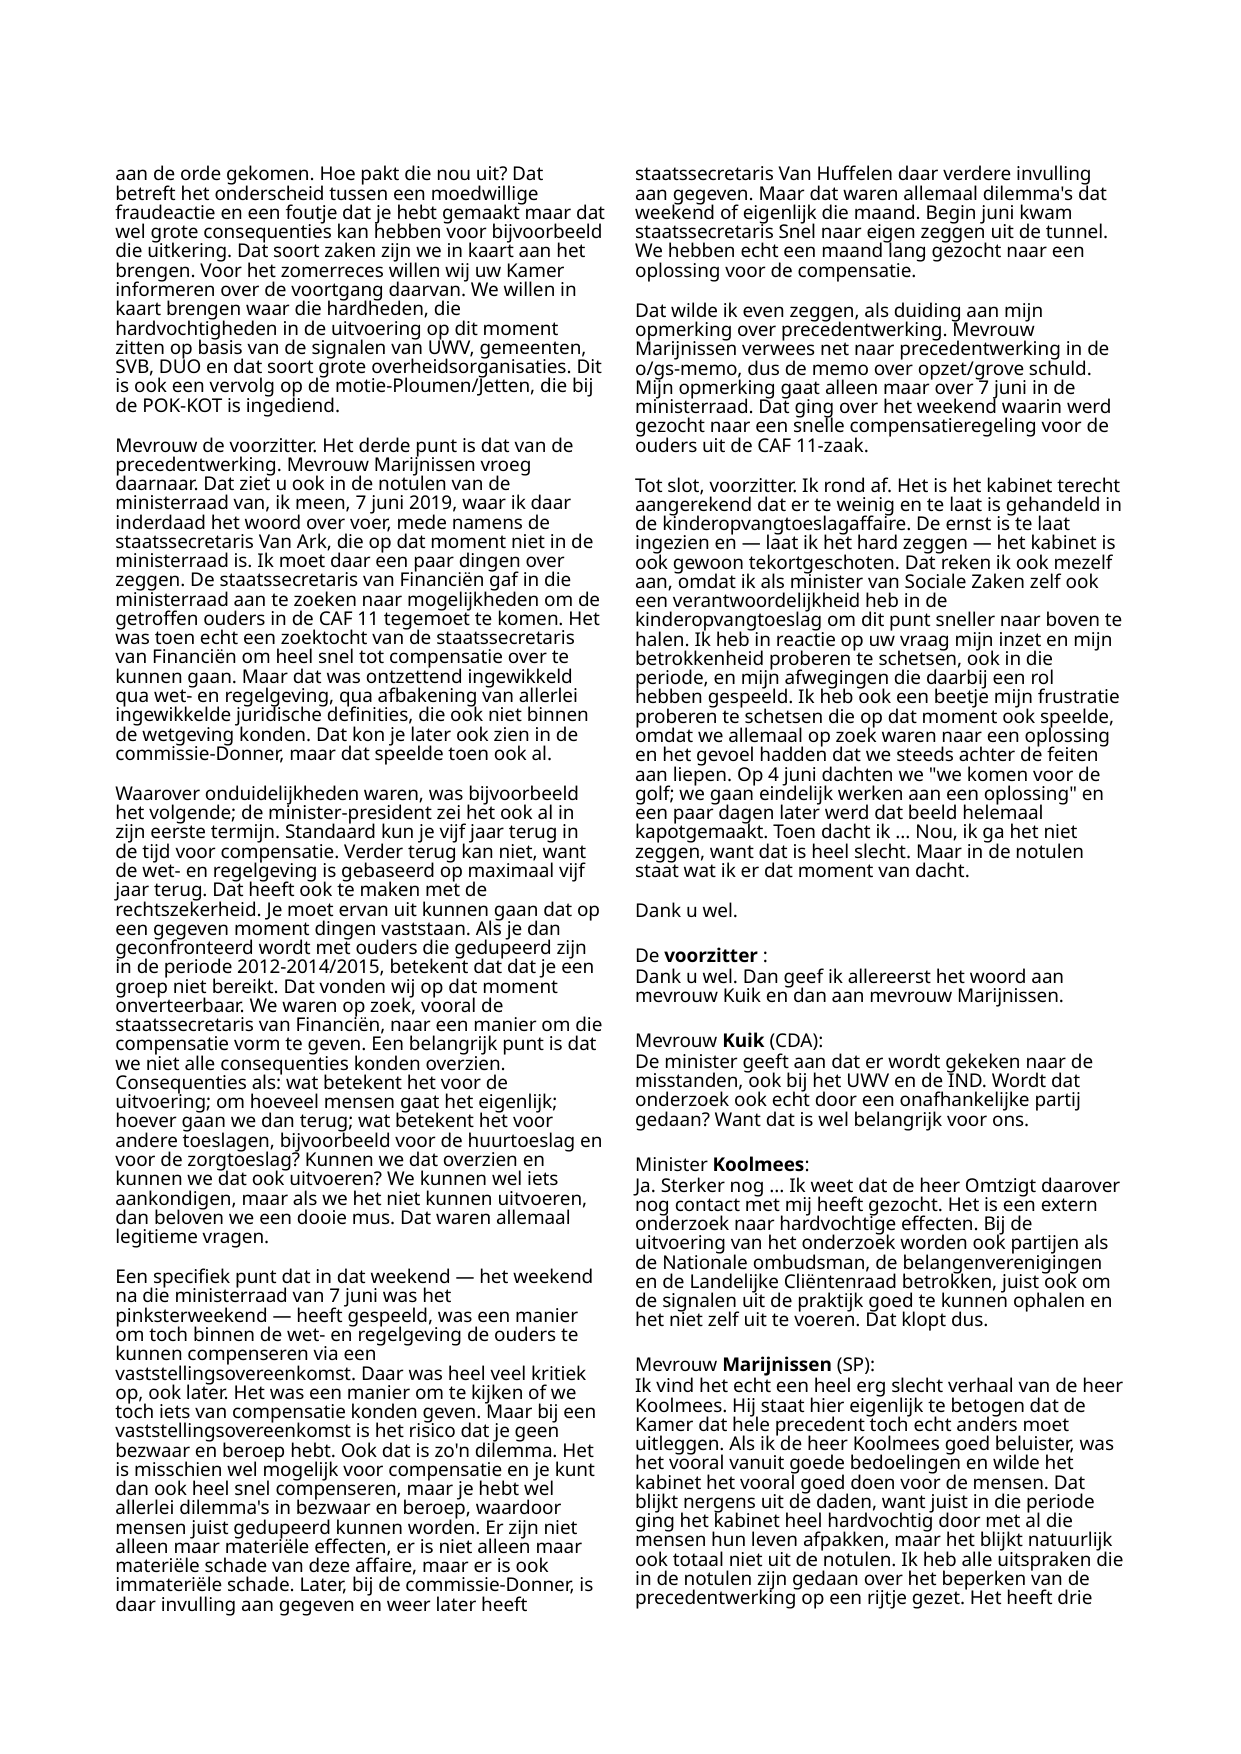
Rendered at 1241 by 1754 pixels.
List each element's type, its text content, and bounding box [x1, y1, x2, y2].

text Ik vind het echt een heel erg slecht verhaal van de heer Koolmees. Hij staat hier eigenlijk te betogen dat de Kamer dat hele precedent toch echt anders moet uitleggen. Als ik de heer Koolmees goed beluister, was het vooral vanuit goede bedoelingen en wilde het kabinet het vooral goed doen voor de mensen. Dat blijkt nergens uit de daden, want juist in die periode ging het kabinet heel hardvochtig door met al die mensen hun leven afpakken, maar het blijkt natuurlijk ook totaal niet uit de notulen. Ik heb alle uitspraken die in de notulen zijn gedaan over het beperken van de precedentwerking op een rijtje gezet. Het heeft drie [635, 1377, 1125, 1608]
text Mevrouw Kuik (CDA): [635, 1027, 1125, 1053]
text Ja. Sterker nog ... Ik weet dat de heer Omtzigt daarover nog contact met mij heeft gezocht. Het is een extern onderzoek naar hardvochtige effecten. Bij de uitvoering van het onderzoek worden ook partijen als de Nationale ombudsman, de belangenverenigingen en de Landelijke Cliëntenraad betrokken, juist ook om de signalen uit de praktijk goed te kunnen ophalen en het niet zelf uit te voeren. Dat klopt dus. [635, 1177, 1125, 1331]
text De minister geeft aan dat er wordt gekeken naar de misstanden, ook bij het UWV en de IND. Wordt dat onderzoek ook echt door een onafhankelijke partij gedaan? Want dat is wel belangrijk voor ons. [635, 1053, 1125, 1130]
text Dat wilde ik even zeggen, als duiding aan mijn opmerking over precedentwerking. Mevrouw Marijnissen verwees net naar precedentwerking in de o/gs-memo, dus de memo over opzet/grove schuld. Mijn opmerking gaat alleen maar over 7 juni in de ministerraad. Dat ging over het weekend waarin werd gezocht naar een snelle compensatieregeling voor de ouders uit de CAF 11-zaak. [635, 302, 1125, 456]
text Waarover onduidelijkheden waren, was bijvoorbeeld het volgende; de minister-president zei het ook al in zijn eerste termijn. Standaard kun je vijf jaar terug in de tijd voor compensatie. Verder terug kan niet, want de wet- en regelgeving is gebaseerd op maximaal vijf jaar terug. Dat heeft ook te maken met de rechtszekerheid. Je moet ervan uit kunnen gaan dat op een gegeven moment dingen vaststaan. Als je dan geconfronteerd wordt met ouders die gedupeerd zijn in de periode 2012-2014/2015, betekent dat dat je een groep niet bereikt. Dat vonden wij op dat moment onverteerbaar. We waren op zoek, vooral de staatssecretaris van Financiën, naar een manier om die compensatie vorm te geven. Een belangrijk punt is dat we niet alle consequenties konden overzien. Consequenties als: wat betekent het voor de uitvoering; om hoeveel mensen gaat het eigenlijk; hoever gaan we dan terug; wat betekent het voor andere toeslagen, bijvoorbeeld voor de huurtoeslag en voor de zorgtoeslag? Kunnen we dat overzien en kunnen we dat ook uitvoeren? We kunnen wel iets aankondigen, maar als we het niet kunnen uitvoeren, dan beloven we een dooie mus. Dat waren allemaal legitieme vragen. [115, 785, 605, 1247]
text staatssecretaris Van Huffelen daar verdere invulling aan gegeven. Maar dat waren allemaal dilemma's dat weekend of eigenlijk die maand. Begin juni kwam staatssecretaris Snel naar eigen zeggen uit de tunnel. We hebben echt een maand lang gezocht naar een oplossing voor de compensatie. [635, 165, 1125, 281]
text Tot slot, voorzitter. Ik rond af. Het is het kabinet terecht aangerekend dat er te weinig en te laat is gehandeld in de kinderopvangtoeslagaffaire. De ernst is te laat ingezien en — laat ik het hard zeggen — het kabinet is ook gewoon tekortgeschoten. Dat reken ik ook mezelf aan, omdat ik als minister van Sociale Zaken zelf ook een verantwoordelijkheid heb in de kinderopvangtoeslag om dit punt sneller naar boven te halen. Ik heb in reactie op uw vraag mijn inzet en mijn betrokkenheid proberen te schetsen, ook in die periode, en mijn afwegingen die daarbij een rol hebben gespeeld. Ik heb ook een beetje mijn frustratie proberen te schetsen die op dat moment ook speelde, omdat we allemaal op zoek waren naar een oplossing en het gevoel hadden dat we steeds achter de feiten aan liepen. Op 4 juni dachten we "we komen voor de golf; we gaan eindelijk werken aan een oplossing" en een paar dagen later werd dat beeld helemaal kapotgemaakt. Toen dacht ik ... Nou, ik ga het niet zeggen, want dat is heel slecht. Maar in de notulen staat wat ik er dat moment van dacht. [635, 477, 1125, 881]
text Een specifiek punt dat in dat weekend — het weekend na die ministerraad van 7 juni was het pinksterweekend — heeft gespeeld, was een manier om toch binnen de wet- en regelgeving de ouders te kunnen compenseren via een vaststellingsovereenkomst. Daar was heel veel kritiek op, ook later. Het was een manier om te kijken of we toch iets van compensatie konden geven. Maar bij een vaststellingsovereenkomst is het risico dat je geen bezwaar en beroep hebt. Ook dat is zo'n dilemma. Het is misschien wel mogelijk voor compensatie en je kunt dan ook heel snel compenseren, maar je hebt wel allerlei dilemma's in bezwaar en beroep, waardoor mensen juist gedupeerd kunnen worden. Er zijn niet alleen maar materiële effecten, er is niet alleen maar materiële schade van deze affaire, maar er is ook immateriële schade. Later, bij de commissie-Donner, is daar invulling aan gegeven en weer later heeft [115, 1268, 605, 1615]
text aan de orde gekomen. Hoe pakt die nou uit? Dat betreft het onderscheid tussen een moedwillige fraudeactie en een foutje dat je hebt gemaakt maar dat wel grote consequenties kan hebben voor bijvoorbeeld die uitkering. Dat soort zaken zijn we in kaart aan het brengen. Voor het zomerreces willen wij uw Kamer informeren over de voortgang daarvan. We willen in kaart brengen waar die hardheden, die hardvochtigheden in de uitvoering op dit moment zitten op basis van de signalen van UWV, gemeenten, SVB, DUO en dat soort grote overheidsorganisaties. Dit is ook een vervolg op de motie-Ploumen/Jetten, die bij de POK-KOT is ingediend. [115, 165, 605, 416]
text Mevrouw Marijnissen (SP): [635, 1352, 1125, 1377]
text Minister Koolmees: [635, 1151, 1125, 1177]
text Dank u wel. Dan geef ik allereerst het woord aan mevrouw Kuik en dan aan mevrouw Marijnissen. [635, 968, 1125, 1006]
text Dank u wel. [635, 902, 1125, 921]
text De voorzitter : [635, 942, 1125, 968]
text Mevrouw de voorzitter. Het derde punt is dat van de precedentwerking. Mevrouw Marijnissen vroeg daarnaar. Dat ziet u ook in de notulen van de ministerraad van, ik meen, 7 juni 2019, waar ik daar inderdaad het woord over voer, mede namens de staatssecretaris Van Ark, die op dat moment niet in de ministerraad is. Ik moet daar een paar dingen over zeggen. De staatssecretaris van Financiën gaf in die ministerraad aan te zoeken naar mogelijkheden om de getroffen ouders in de CAF 11 tegemoet te komen. Het was toen echt een zoektocht van de staatssecretaris van Financiën om heel snel tot compensatie over te kunnen gaan. Maar dat was ontzettend ingewikkeld qua wet- en regelgeving, qua afbakening van allerlei ingewikkelde juridische definities, die ook niet binnen de wetgeving konden. Dat kon je later ook zien in de commissie-Donner, maar dat speelde toen ook al. [115, 437, 605, 764]
